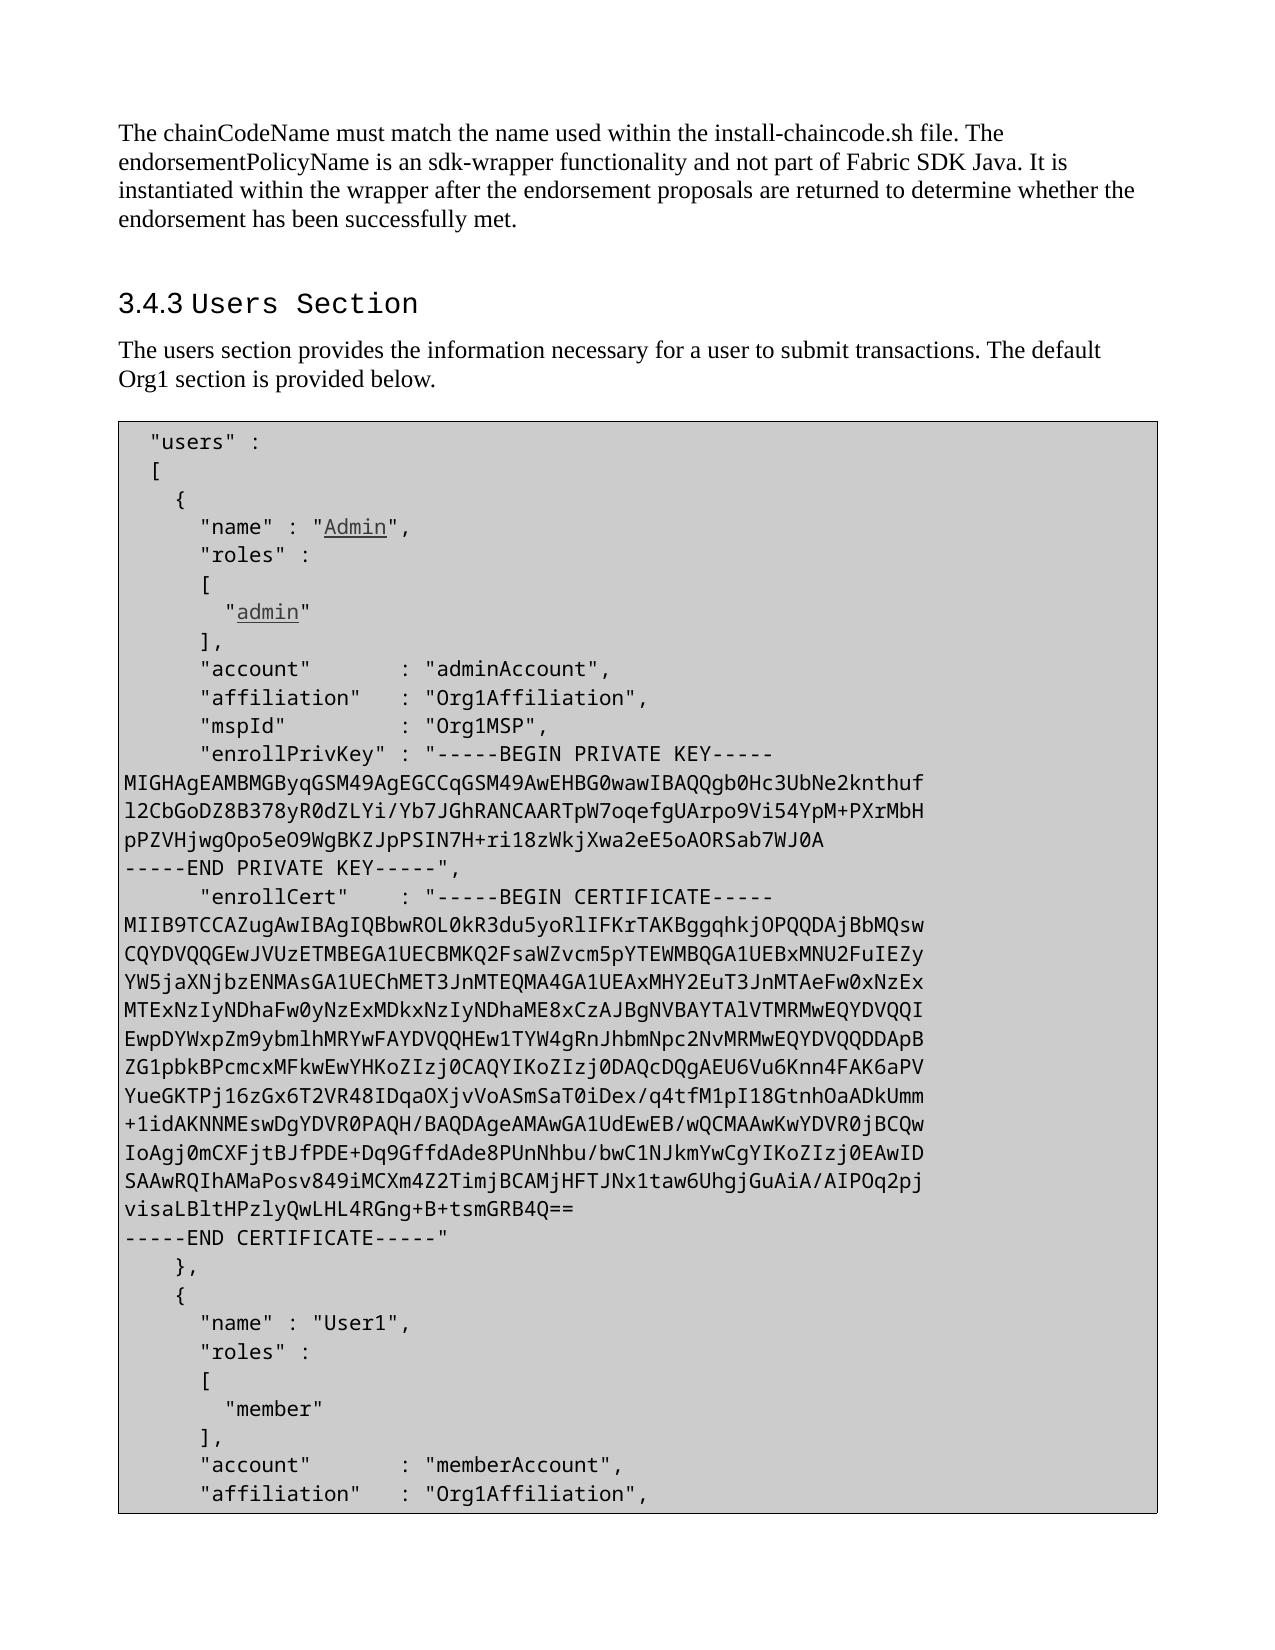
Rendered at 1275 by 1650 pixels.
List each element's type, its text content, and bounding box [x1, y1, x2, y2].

text The chainCodeName must match the name used within the install-chaincode.sh file. The endorsementPolicyName is an sdk-wrapper functionality and not part of Fabric SDK Java. It is instantiated within the wrapper after the endorsement proposals are returned to determine whether the endorsement has been successfully met. [118, 118, 1157, 233]
text The users section provides the information necessary for a user to submit transactions. The default Org1 section is provided below. [118, 335, 1157, 393]
table_header "users" : [ { "name" : "Admin", "roles" : [ "admin" ], "account" : "adminAccount", "affiliation" : "Org1Affiliation", "mspId" : "Org1MSP", "enrollPrivKey" : "-----BEGIN PRIVATE KEY----- MIGHAgEAMBMGByqGSM49AgEGCCqGSM49AwEHBG0wawIBAQQgb0Hc3UbNe2knthuf l2CbGoDZ8B378yR0dZLYi/Yb7JGhRANCAARTpW7oqefgUArpo9Vi54YpM+PXrMbH pPZVHjwgOpo5eO9WgBKZJpPSIN7H+ri18zWkjXwa2eE5oAORSab7WJ0A -----END PRIVATE KEY-----", "enrollCert" : "-----BEGIN CERTIFICATE----- MIIB9TCCAZugAwIBAgIQBbwROL0kR3du5yoRlIFKrTAKBggqhkjOPQQDAjBbMQsw CQYDVQQGEwJVUzETMBEGA1UECBMKQ2FsaWZvcm5pYTEWMBQGA1UEBxMNU2FuIEZy YW5jaXNjbzENMAsGA1UEChMET3JnMTEQMA4GA1UEAxMHY2EuT3JnMTAeFw0xNzEx MTExNzIyNDhaFw0yNzExMDkxNzIyNDhaME8xCzAJBgNVBAYTAlVTMRMwEQYDVQQI EwpDYWxpZm9ybmlhMRYwFAYDVQQHEw1TYW4gRnJhbmNpc2NvMRMwEQYDVQQDDApB ZG1pbkBPcmcxMFkwEwYHKoZIzj0CAQYIKoZIzj0DAQcDQgAEU6Vu6Knn4FAK6aPV YueGKTPj16zGx6T2VR48IDqaOXjvVoASmSaT0iDex/q4tfM1pI18GtnhOaADkUmm +1idAKNNMEswDgYDVR0PAQH/BAQDAgeAMAwGA1UdEwEB/wQCMAAwKwYDVR0jBCQw IoAgj0mCXFjtBJfPDE+Dq9GffdAde8PUnNhbu/bwC1NJkmYwCgYIKoZIzj0EAwID SAAwRQIhAMaPosv849iMCXm4Z2TimjBCAMjHFTJNx1taw6UhgjGuAiA/AIPOq2pj visaLBltHPzlyQwLHL4RGng+B+tsmGRB4Q== -----END CERTIFICATE-----" }, { "name" : "User1", "roles" : [ "member" ], "account" : "memberAccount", "affiliation" : "Org1Affiliation", [119, 422, 1157, 1513]
subtitle Users Section [118, 286, 1157, 323]
